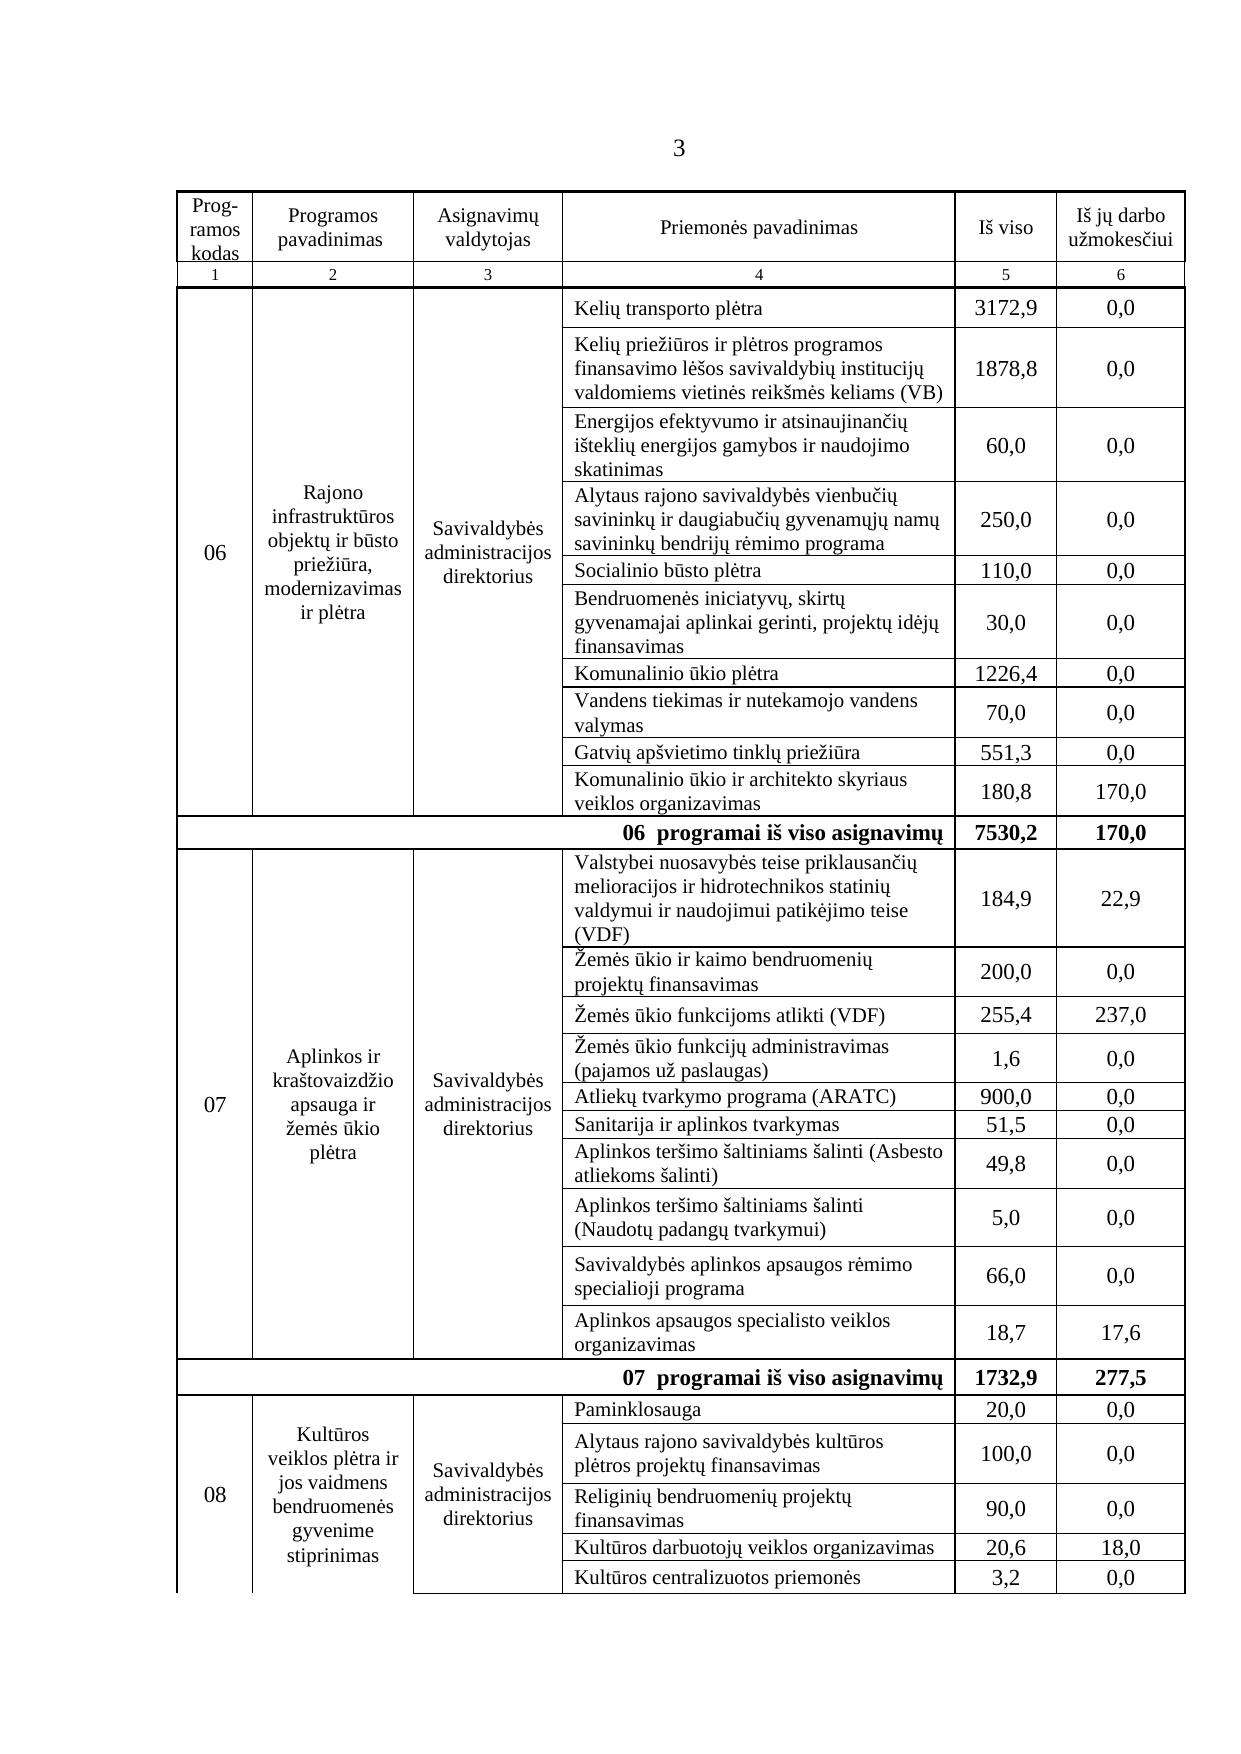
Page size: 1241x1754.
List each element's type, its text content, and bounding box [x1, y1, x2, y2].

table_cell Gatvių apšvietimo tinklų priežiūra [563, 738, 954, 765]
table_cell 0,0 [1057, 408, 1184, 481]
table_cell [1186, 996, 1208, 1033]
table_cell Komunalinio ūkio plėtra [563, 659, 954, 686]
table_cell 900,0 [956, 1083, 1056, 1109]
table_cell 17,6 [1057, 1306, 1184, 1358]
table_cell [1186, 848, 1208, 946]
table_cell 200,0 [956, 948, 1056, 996]
table_cell 1226,4 [956, 659, 1056, 686]
table_cell 237,0 [1057, 997, 1184, 1033]
table_cell Aplinkos teršimo šaltiniams šalinti (Naudotų padangų tvarkymui) [563, 1189, 954, 1246]
table_cell 20,0 [956, 1396, 1056, 1422]
table_cell [1186, 584, 1208, 658]
table_cell [1186, 1394, 1208, 1422]
table_cell 0,0 [1057, 482, 1184, 555]
table_cell 5 [956, 262, 1056, 286]
table_cell Socialinio būsto plėtra [563, 556, 954, 584]
table_cell Savivaldybės administracijos direktorius [414, 289, 562, 815]
table_cell [1186, 407, 1208, 481]
table_cell Žemės ūkio funkcijų administravimas (pajamos už paslaugas) [563, 1034, 954, 1082]
table_cell 1 [178, 262, 252, 286]
table_cell Komunalinio ūkio ir architekto skyriaus veiklos organizavimas [563, 766, 954, 815]
table_cell Valstybei nuosavybės teise priklausančių melioracijos ir hidrotechnikos statinių valdymui ir naudojimui patikėjimo teise (VDF) [563, 850, 954, 946]
table_cell [1186, 1423, 1208, 1483]
table_cell [1186, 1533, 1208, 1560]
table_cell 6 [1057, 262, 1184, 286]
table_header Iš jų darbo užmokesčiui [1057, 193, 1184, 261]
table_header Prog-ramos kodas [178, 193, 252, 261]
table_cell 0,0 [1057, 328, 1184, 407]
table_cell 1,6 [956, 1034, 1056, 1082]
table_header Priemonės pavadinimas [563, 193, 954, 261]
table_cell 170,0 [1057, 766, 1184, 815]
table_cell 277,5 [1057, 1360, 1184, 1394]
table_cell Kultūros centralizuotos priemonės [563, 1561, 954, 1593]
table_cell Aplinkos teršimo šaltiniams šalinti (Asbesto atliekoms šalinti) [563, 1139, 954, 1188]
table_cell 180,8 [956, 766, 1056, 815]
table_cell 0,0 [1057, 1484, 1184, 1532]
table_cell [1186, 737, 1208, 765]
table_cell 08 [178, 1396, 252, 1593]
table_cell 0,0 [1057, 1247, 1184, 1305]
table_cell [1186, 1483, 1208, 1532]
table_cell 51,5 [956, 1111, 1056, 1138]
table_cell 170,0 [1057, 817, 1184, 848]
table_cell Sanitarija ir aplinkos tvarkymas [563, 1111, 954, 1138]
table_cell [1186, 1246, 1208, 1305]
table_cell 20,6 [956, 1534, 1056, 1560]
table_cell Kultūros darbuotojų veiklos organizavimas [563, 1534, 954, 1560]
table_cell [1186, 815, 1208, 848]
table_cell 7530,2 [956, 817, 1056, 848]
table_cell [1186, 1138, 1208, 1188]
table_cell [1186, 481, 1208, 555]
table_cell 551,3 [956, 738, 1056, 765]
table_cell Aplinkos ir kraštovaizdžio apsauga ir žemės ūkio plėtra [253, 850, 413, 1358]
table_cell [1185, 261, 1208, 286]
table_cell Paminklosauga [563, 1396, 954, 1422]
table_cell Energijos efektyvumo ir atsinaujinančių išteklių energijos gamybos ir naudojimo skatinimas [563, 408, 954, 481]
table_cell 5,0 [956, 1189, 1056, 1246]
table_cell 0,0 [1057, 948, 1184, 996]
table_cell 250,0 [956, 482, 1056, 555]
table_cell 22,9 [1057, 850, 1184, 946]
table_cell 0,0 [1057, 585, 1184, 658]
table_header Asignavimų valdytojas [414, 193, 562, 261]
table_cell Aplinkos apsaugos specialisto veiklos organizavimas [563, 1306, 954, 1358]
table_cell 3172,9 [956, 289, 1056, 327]
table_cell [1186, 1188, 1208, 1246]
table_cell 0,0 [1057, 1111, 1184, 1138]
table_cell Savivaldybės administracijos direktorius [414, 850, 562, 1358]
table_cell 1878,8 [956, 328, 1056, 407]
table_cell [1186, 1033, 1208, 1082]
table_cell 18,0 [1057, 1534, 1184, 1560]
table_cell 0,0 [1057, 738, 1184, 765]
table_cell Žemės ūkio ir kaimo bendruomenių projektų finansavimas [563, 948, 954, 996]
table_cell [1186, 1358, 1208, 1394]
table_cell 49,8 [956, 1139, 1056, 1188]
table_cell 1732,9 [956, 1360, 1056, 1394]
table_header Programos pavadinimas [253, 193, 413, 261]
table_cell 2 [253, 262, 413, 286]
table_cell 0,0 [1057, 1396, 1184, 1422]
table_cell Religinių bendruomenių projektų finansavimas [563, 1484, 954, 1532]
table_cell [1186, 1305, 1208, 1358]
table_cell Vandens tiekimas ir nutekamojo vandens valymas [563, 688, 954, 737]
table_cell 184,9 [956, 850, 1056, 946]
table_cell [1186, 1110, 1208, 1138]
table_cell Kelių transporto plėtra [563, 289, 954, 327]
table_cell 4 [563, 262, 954, 286]
table_cell 06 programai iš viso asignavimų [178, 817, 954, 848]
table_cell 0,0 [1057, 1424, 1184, 1483]
table_cell Bendruomenės iniciatyvų, skirtų gyvenamajai aplinkai gerinti, projektų idėjų finansavimas [563, 585, 954, 658]
table_cell 3,2 [956, 1561, 1056, 1593]
table_cell 0,0 [1057, 1083, 1184, 1109]
table_cell 0,0 [1057, 556, 1184, 584]
table_cell Alytaus rajono savivaldybės vienbučių savininkų ir daugiabučių gyvenamųjų namų savininkų bendrijų rėmimo programa [563, 482, 954, 555]
table_cell [1186, 946, 1208, 996]
table_cell 0,0 [1057, 289, 1184, 327]
table_cell Alytaus rajono savivaldybės kultūros plėtros projektų finansavimas [563, 1424, 954, 1483]
table_cell 0,0 [1057, 688, 1184, 737]
table_cell 30,0 [956, 585, 1056, 658]
table_cell 110,0 [956, 556, 1056, 584]
table_cell 07 [178, 850, 252, 1358]
table_cell Kultūros veiklos plėtra ir jos vaidmens bendruomenės gyvenime stiprinimas [253, 1396, 413, 1593]
table_cell Savivaldybės administracijos direktorius [414, 1396, 562, 1593]
table_cell 0,0 [1057, 659, 1184, 686]
table_header Iš viso [956, 193, 1056, 261]
table_cell 255,4 [956, 997, 1056, 1033]
table_cell 60,0 [956, 408, 1056, 481]
table_cell Atliekų tvarkymo programa (ARATC) [563, 1083, 954, 1109]
table_cell 0,0 [1057, 1139, 1184, 1188]
table_cell 3 [414, 262, 562, 286]
table_cell 07 programai iš viso asignavimų [178, 1360, 954, 1394]
table_cell 90,0 [956, 1484, 1056, 1532]
table_cell [1186, 686, 1208, 737]
table_cell 0,0 [1057, 1561, 1184, 1593]
table_cell 70,0 [956, 688, 1056, 737]
table_cell 0,0 [1057, 1189, 1184, 1246]
table_cell [1186, 1560, 1208, 1593]
table_cell [1186, 555, 1208, 584]
table_header [1186, 190, 1208, 235]
table_cell Savivaldybės aplinkos apsaugos rėmimo specialioji programa [563, 1247, 954, 1305]
table_cell Žemės ūkio funkcijoms atlikti (VDF) [563, 997, 954, 1033]
table_cell Kelių priežiūros ir plėtros programos finansavimo lėšos savivaldybių institucijų valdomiems vietinės reikšmės keliams (VB) [563, 328, 954, 407]
table_cell 0,0 [1057, 1034, 1184, 1082]
table_cell [1186, 658, 1208, 686]
table_cell [1186, 765, 1208, 815]
table_cell 18,7 [956, 1306, 1056, 1358]
table_cell 06 [178, 289, 252, 815]
table_cell [1186, 235, 1208, 261]
table_cell [1186, 327, 1208, 407]
table_cell [1186, 286, 1208, 327]
table_cell Rajono infrastruktūros objektų ir būsto priežiūra, modernizavimas ir plėtra [253, 289, 413, 815]
table_cell 66,0 [956, 1247, 1056, 1305]
table_cell [1186, 1082, 1208, 1109]
table_cell 100,0 [956, 1424, 1056, 1483]
